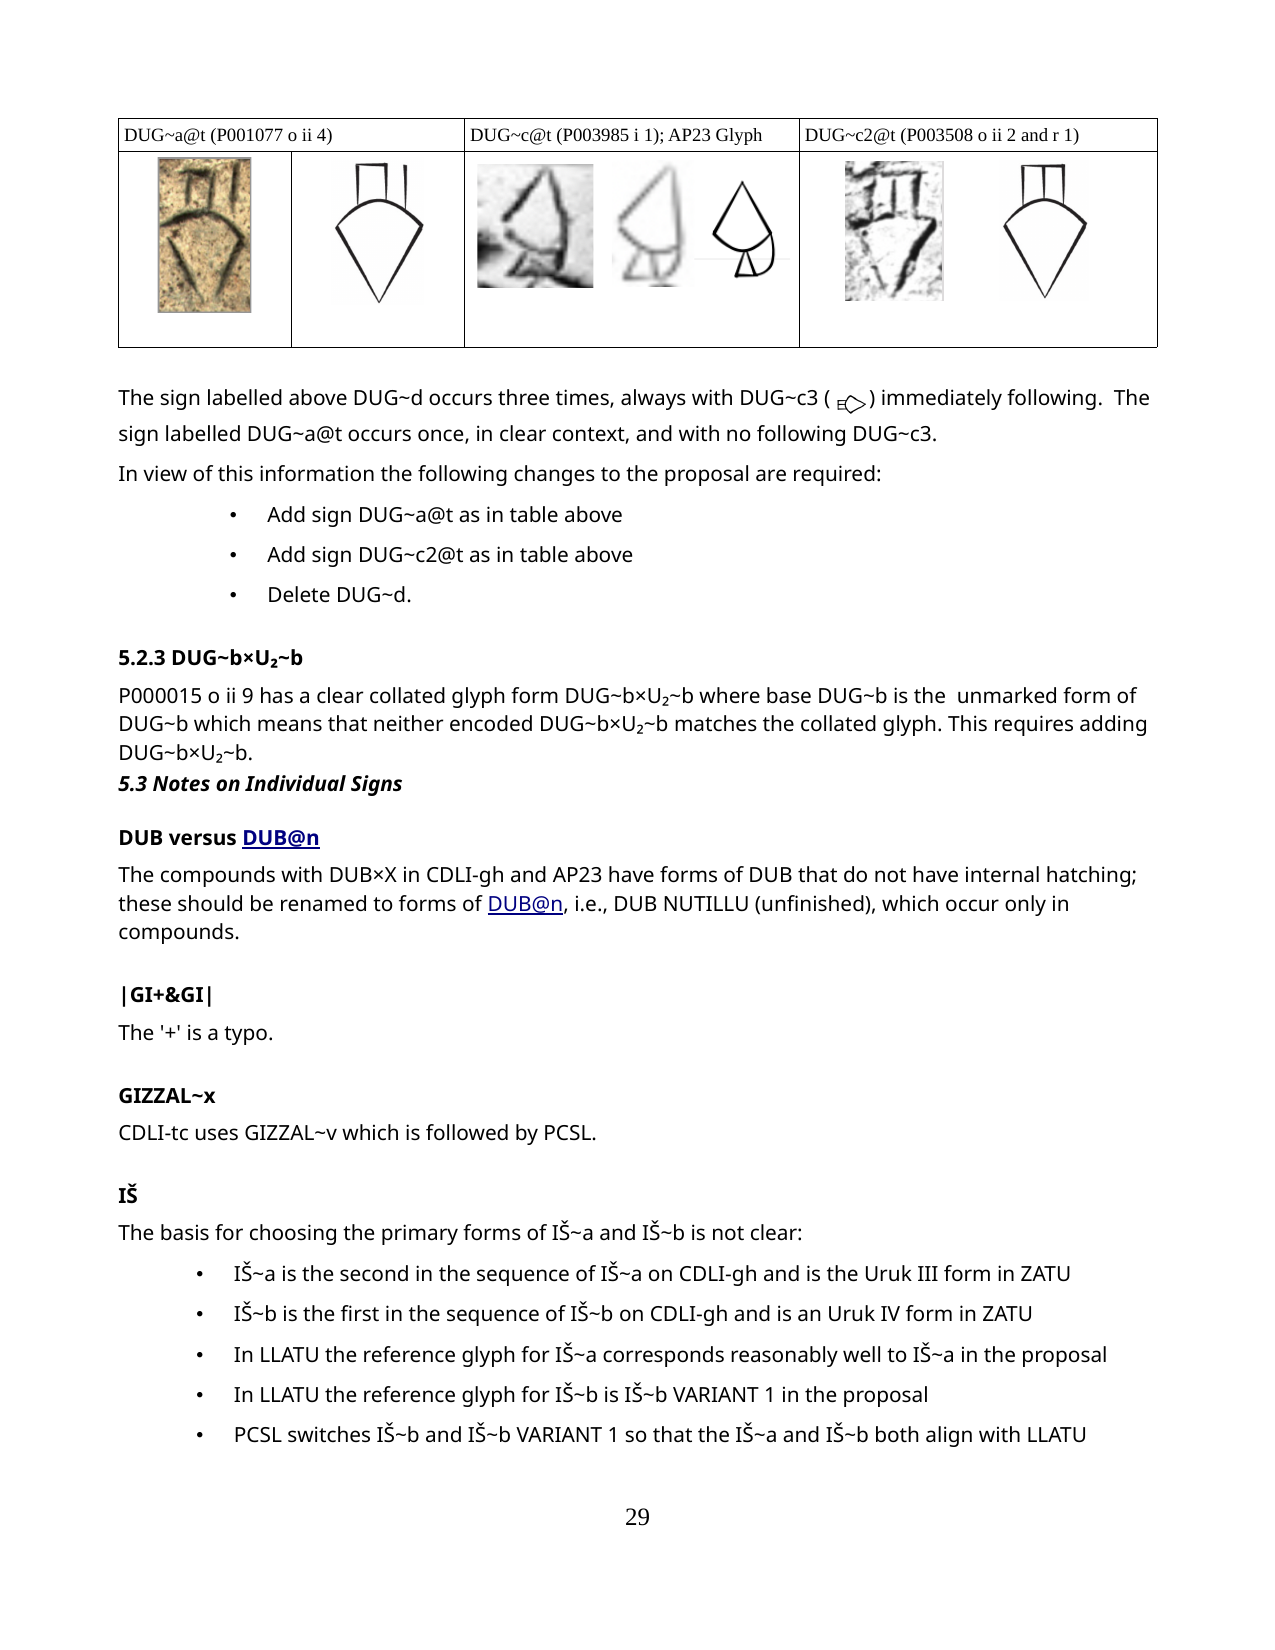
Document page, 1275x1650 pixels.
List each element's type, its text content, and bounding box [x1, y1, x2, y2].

table_cell [465, 288, 799, 347]
table_cell [800, 152, 1157, 347]
table_header DUG~c2@t (P003508 o ii 2 and r 1) [800, 119, 1157, 151]
text CDLI-tc uses GIZZAL~v which is followed by PCSL. [118, 1118, 1157, 1147]
text The compounds with DUB×X in CDLI-gh and AP23 have forms of DUB that do not have internal hatching; these should be renamed to forms of DUB@n, i.e., DUB NUTILLU (unfinished), which occur only in compounds. [118, 861, 1157, 946]
text The basis for choosing the primary forms of IŠ~a and IŠ~b is not clear: [118, 1218, 1157, 1247]
picture [157, 157, 252, 313]
picture [611, 160, 791, 287]
picture [830, 392, 869, 419]
list PCSL switches IŠ~b and IŠ~b VARIANT 1 so that the IŠ~a and IŠ~b both align with LLATU [196, 1421, 1157, 1449]
list Add sign DUG~c2@t as in table above [229, 540, 1157, 569]
table_header DUG~a@t (P001077 o ii 4) [119, 119, 464, 151]
list IŠ~a is the second in the sequence of IŠ~a on CDLI-gh and is the Uruk III form in ZATU [196, 1259, 1157, 1287]
list In LLATU the reference glyph for IŠ~b is IŠ~b VARIANT 1 in the proposal [196, 1380, 1157, 1408]
table_cell [119, 152, 291, 347]
text The sign labelled above DUG~d occurs three times, always with DUG~c3 () immediately following. The sign labelled DUG~a@t occurs once, in clear context, and with no following DUG~c3. [118, 383, 1157, 447]
table_header DUG~c@t (P003985 i 1); AP23 Glyph [465, 119, 799, 151]
text In view of this information the following changes to the proposal are required: [118, 459, 1157, 488]
list Delete DUG~d. [229, 581, 1157, 609]
subtitle IŠ [118, 1181, 1157, 1209]
text The '+' is a typo. [118, 1018, 1157, 1046]
list Add sign DUG~a@t as in table above [229, 500, 1157, 528]
text P000015 o ii 9 has a clear collated glyph form DUG~b×U₂~b where base DUG~b is the unmarked form of DUG~b which means that neither encoded DUG~b×U₂~b matches the collated glyph. This requires adding DUG~b×U₂~b. [118, 681, 1157, 766]
subtitle |GI+&GI| [118, 980, 1157, 1009]
subtitle GIZZAL~x [118, 1081, 1157, 1109]
picture [477, 164, 594, 288]
picture [331, 157, 425, 305]
subtitle DUB versus DUB@n [118, 823, 1157, 852]
table_cell [292, 152, 464, 347]
picture [845, 161, 944, 301]
subtitle 5.2.3 DUG~b×U₂~b [118, 643, 1157, 672]
picture [999, 157, 1090, 301]
list IŠ~b is the first in the sequence of IŠ~b on CDLI-gh and is an Uruk IV form in ZATU [196, 1299, 1157, 1328]
list In LLATU the reference glyph for IŠ~a corresponds reasonably well to IŠ~a in the proposal [196, 1340, 1157, 1368]
subtitle 5.3 Notes on Individual Signs [118, 769, 1157, 798]
table_cell [465, 152, 799, 287]
